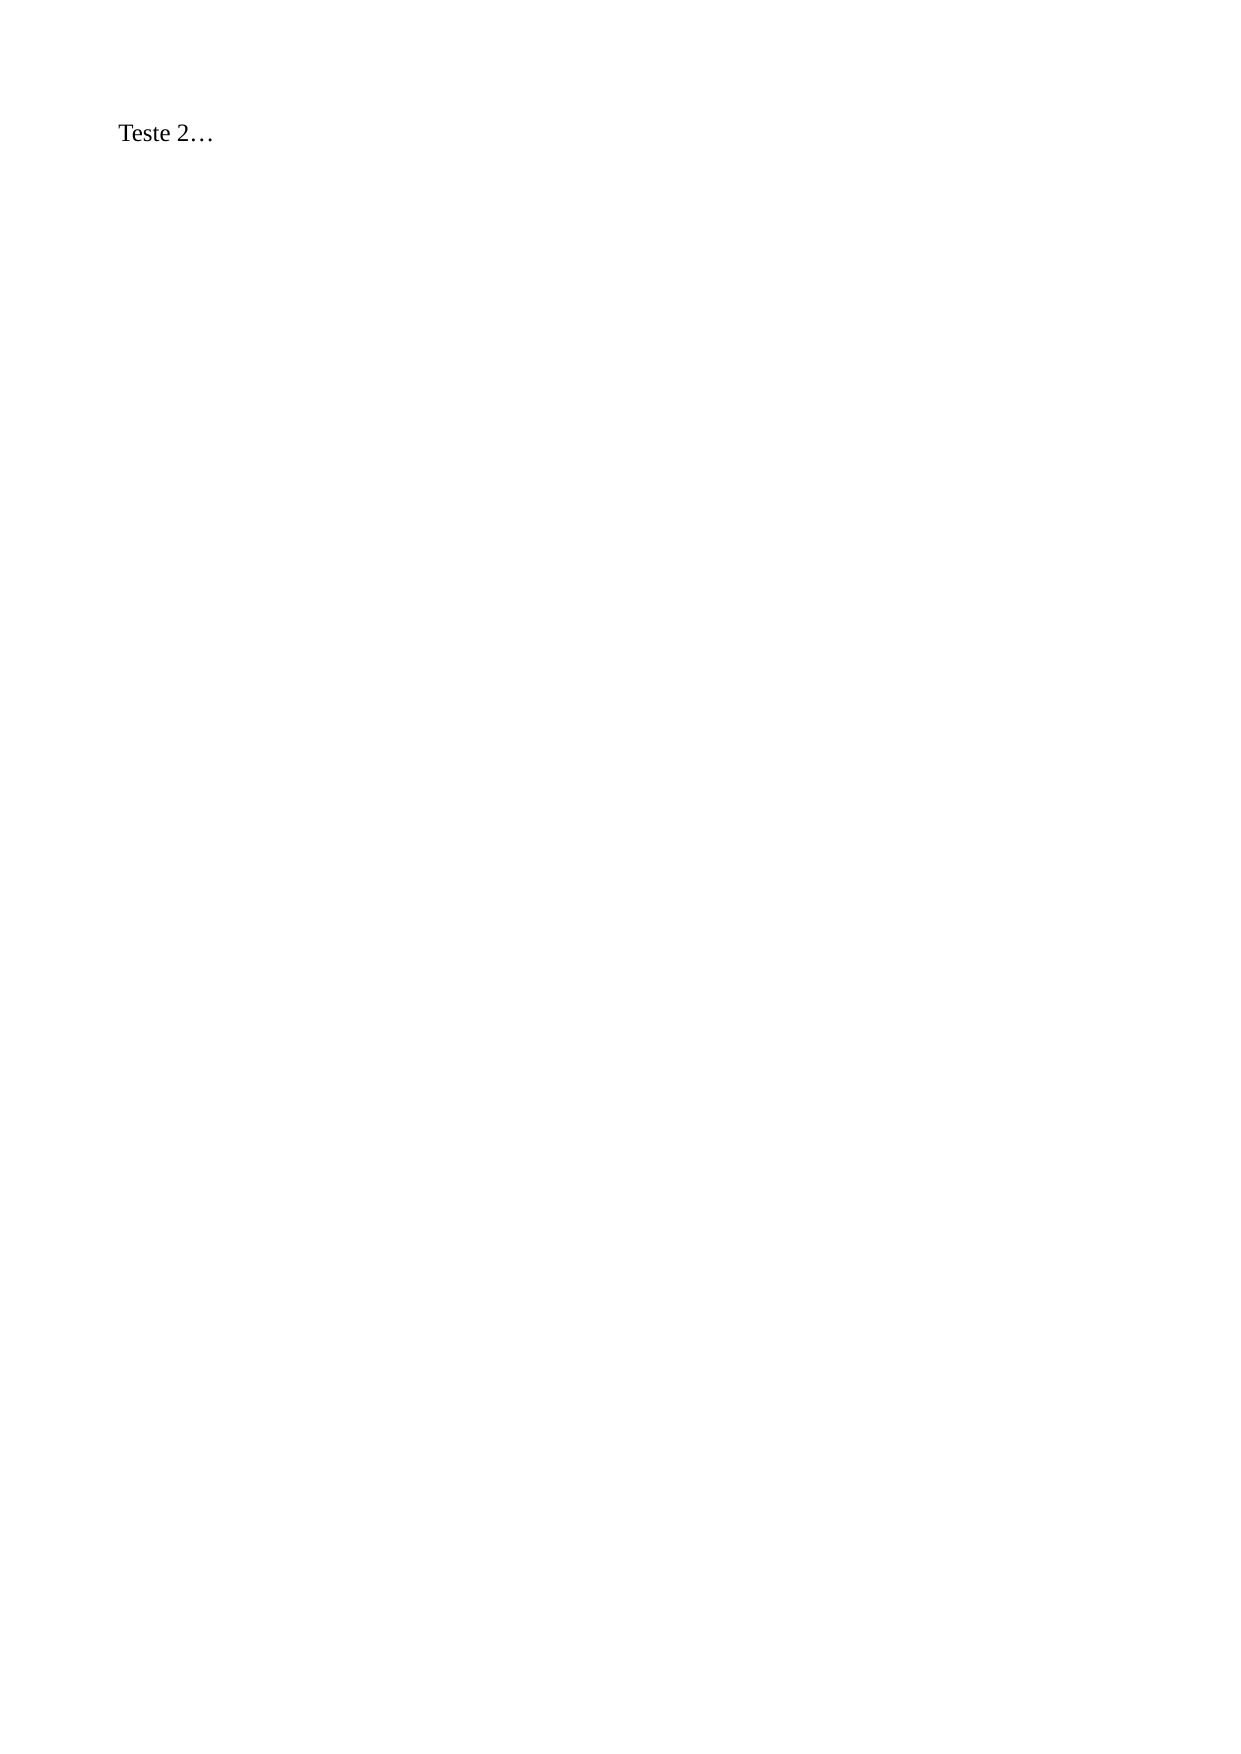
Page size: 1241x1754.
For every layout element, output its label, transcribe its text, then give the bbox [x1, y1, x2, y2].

text Teste 2… [118, 118, 1122, 147]
